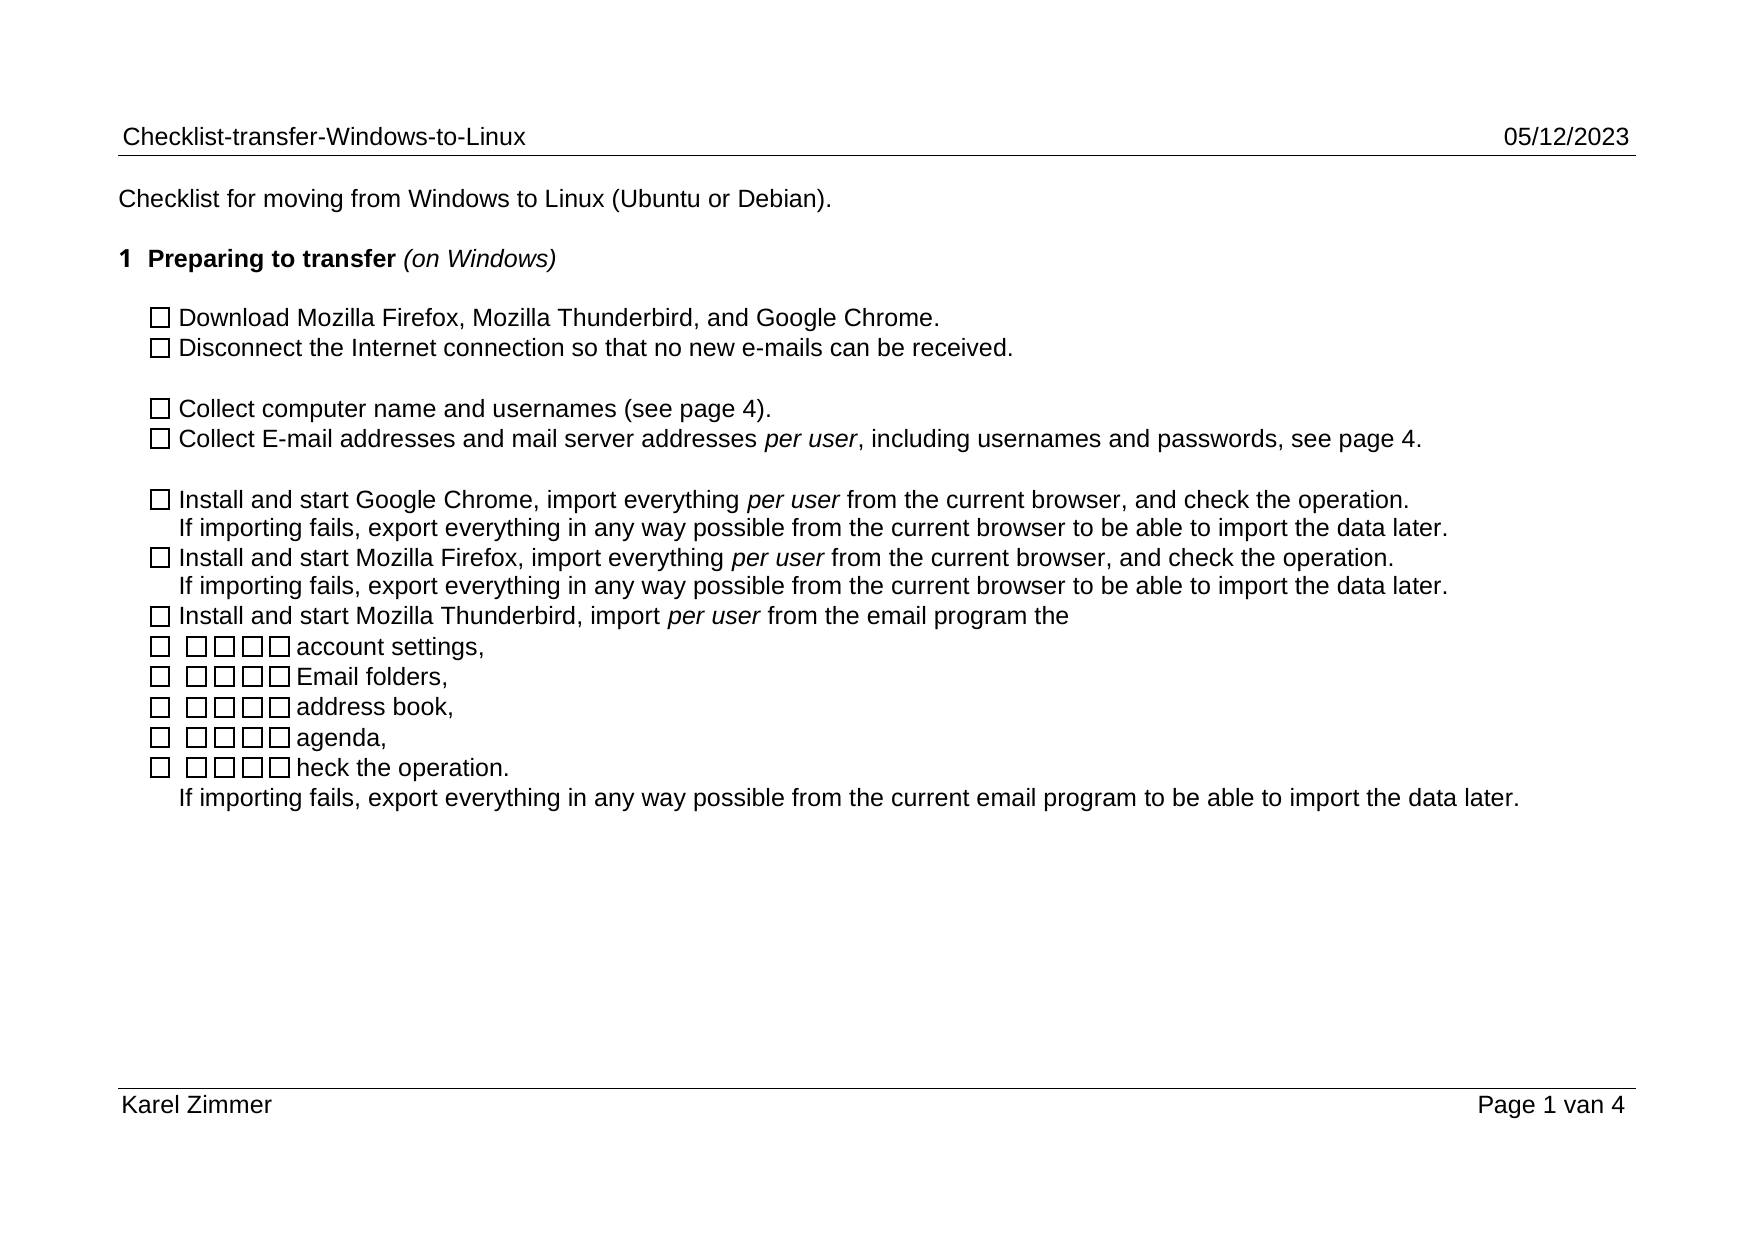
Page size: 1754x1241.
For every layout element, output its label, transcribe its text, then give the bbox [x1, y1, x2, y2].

table_cell If importing fails, export everything in any way possible from the current email program to be able to import the data later. [177, 783, 1617, 813]
table_cell [141, 601, 177, 631]
table_cell [141, 333, 177, 363]
table_cell [141, 363, 177, 393]
table_cell [141, 692, 177, 722]
table_cell agenda, [177, 722, 1617, 753]
table_cell [177, 363, 1617, 393]
table_cell Collect computer name and usernames (see page 4). [177, 394, 1617, 424]
table_header Download Mozilla Firefox, Mozilla Thunderbird, and Google Chrome. [177, 303, 1617, 333]
table_cell Install and start Mozilla Thunderbird, import per user from the email program the [177, 601, 1617, 631]
table_cell Install and start Google Chrome, import everything per user from the current browser, and check the operation. If importing fails, export everything in any way possible from the current browser to be able to import the data later. [177, 484, 1617, 543]
table_cell [141, 783, 177, 813]
table_cell account settings, [177, 631, 1617, 662]
table_cell [141, 454, 177, 484]
table_cell Disconnect the Internet connection so that no new e-mails can be received. [177, 333, 1617, 363]
list Preparing to transfer (on Windows) [118, 241, 1636, 274]
table_cell [141, 662, 177, 692]
table_cell [141, 394, 177, 424]
table_cell [141, 424, 177, 454]
table_cell [141, 722, 177, 753]
table_cell [141, 543, 177, 601]
table_cell Email folders, [177, 662, 1617, 692]
table_cell [141, 753, 177, 783]
table_cell [141, 631, 177, 662]
table_cell heck the operation. [177, 753, 1617, 783]
table_cell Collect E-mail addresses and mail server addresses per user, including usernames and passwords, see page 4. [177, 424, 1617, 454]
table_cell [177, 454, 1617, 484]
table_cell [141, 484, 177, 543]
table_cell Install and start Mozilla Firefox, import everything per user from the current browser, and check the operation. If importing fails, export everything in any way possible from the current browser to be able to import the data later. [177, 543, 1617, 601]
text Checklist for moving from Windows to Linux (Ubuntu or Debian). [118, 184, 1636, 212]
table_header [141, 303, 177, 333]
table_cell address book, [177, 692, 1617, 722]
